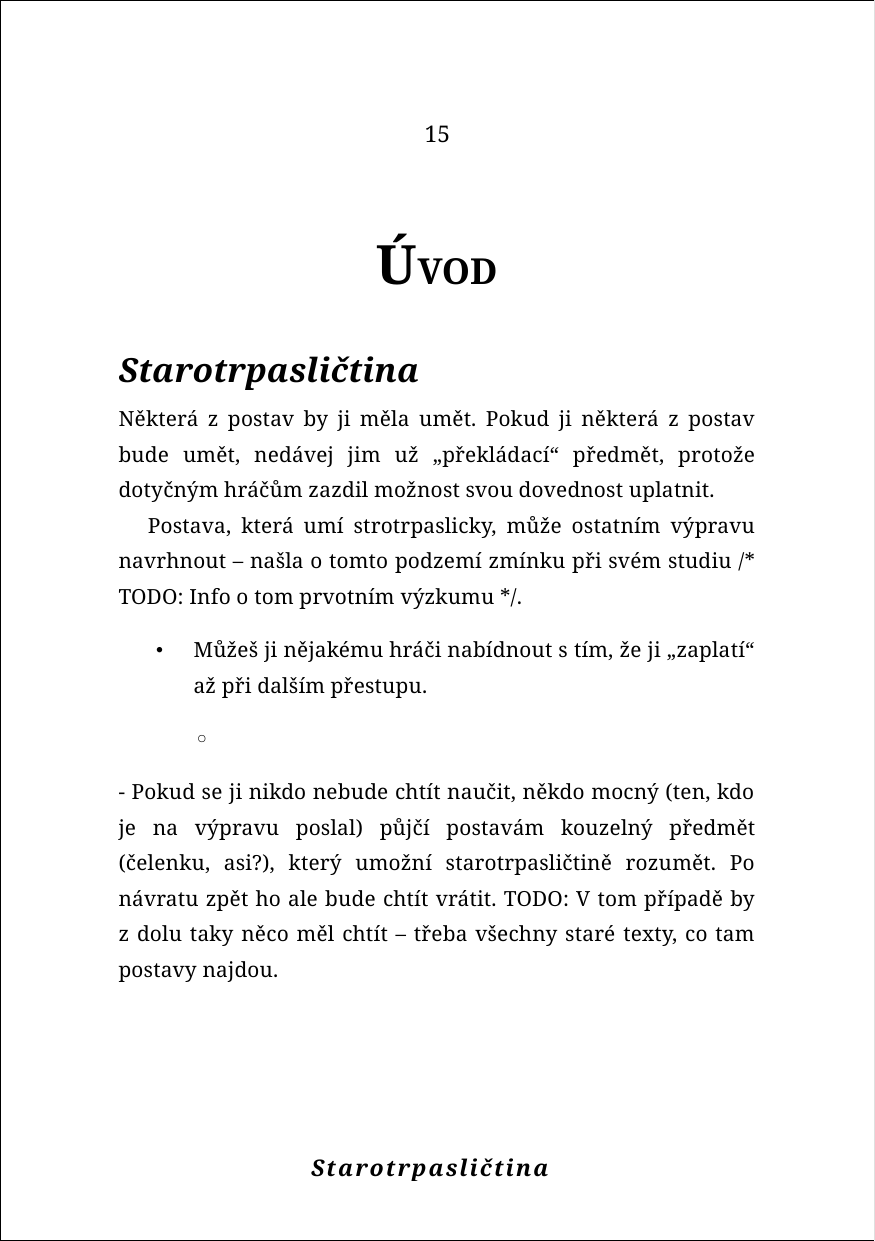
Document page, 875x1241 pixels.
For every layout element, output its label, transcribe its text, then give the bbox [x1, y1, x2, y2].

list Můžeš ji nějakému hráči nabídnout s tím, že ji „zaplatí“ až při dalším přestupu. [156, 635, 756, 699]
subtitle Starotrpasličtina [118, 347, 756, 393]
subtitle Úvod [118, 226, 756, 300]
text - Pokud se ji nikdo nebude chtít naučit, někdo mocný (ten, kdo je na výpravu poslal) půjčí postavám kouzelný předmět (čelenku, asi?), který umožní starotrpasličtině rozumět. Po návratu zpět ho ale bude chtít vrátit. TODO: V tom případě by z dolu taky něco měl chtít – třeba všechny staré texty, co tam postavy najdou. [118, 777, 756, 983]
text Některá z postav by ji měla umět. Pokud ji některá z postav bude umět, nedávej jim už „překládací“ předmět, protože dotyčným hráčům zazdil možnost svou dovednost uplatnit. Postava, která umí strotrpaslicky, může ostatním výpravu navrhnout – našla o tomto podzemí zmínku při svém studiu /* TODO: Info o tom prvotním výzkumu */. [118, 404, 756, 611]
